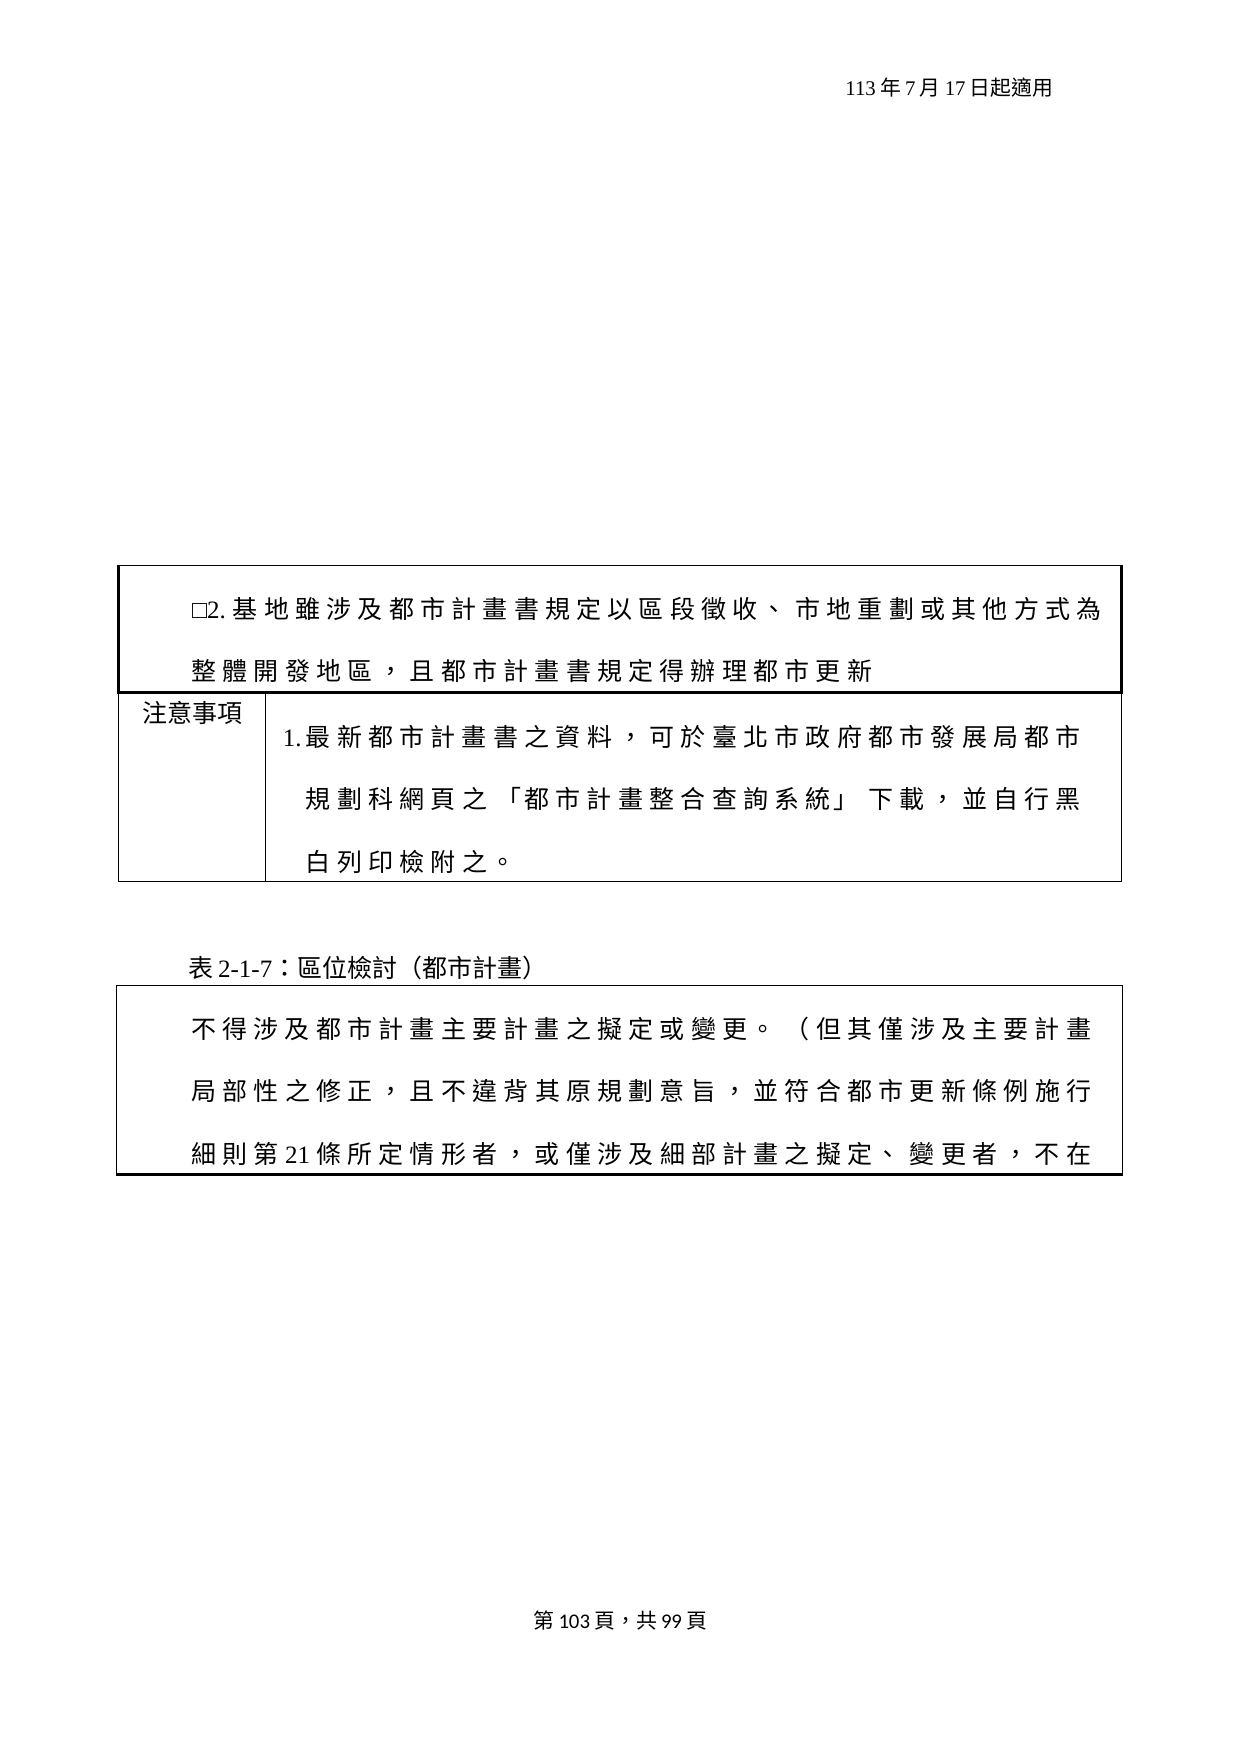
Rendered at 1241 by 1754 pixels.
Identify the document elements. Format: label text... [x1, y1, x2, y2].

table_cell □2.基地雖涉及都市計畫書規定以區段徵收、市地重劃或其他方式為整體開發地區，且都市計畫書規定得辦理都市更新 [120, 566, 1120, 691]
table_cell 1.最新都市計畫書之資料，可於臺北市政府都市發展局都市規劃科網頁之「都市計畫整合查詢系統」下載，並自行黑白列印檢附之。 [266, 694, 1121, 881]
text 表2-1-7：區位檢討（都市計畫） [188, 948, 1052, 985]
table_header 不得涉及都市計畫主要計畫之擬定或變更。（但其僅涉及主要計畫局部性之修正，且不違背其原規劃意旨，並符合都市更新條例施行細則第21條所定情形者，或僅涉及細部計畫之擬定、變更者，不在 [117, 986, 1122, 1173]
table_cell 注意事項 [119, 694, 265, 881]
